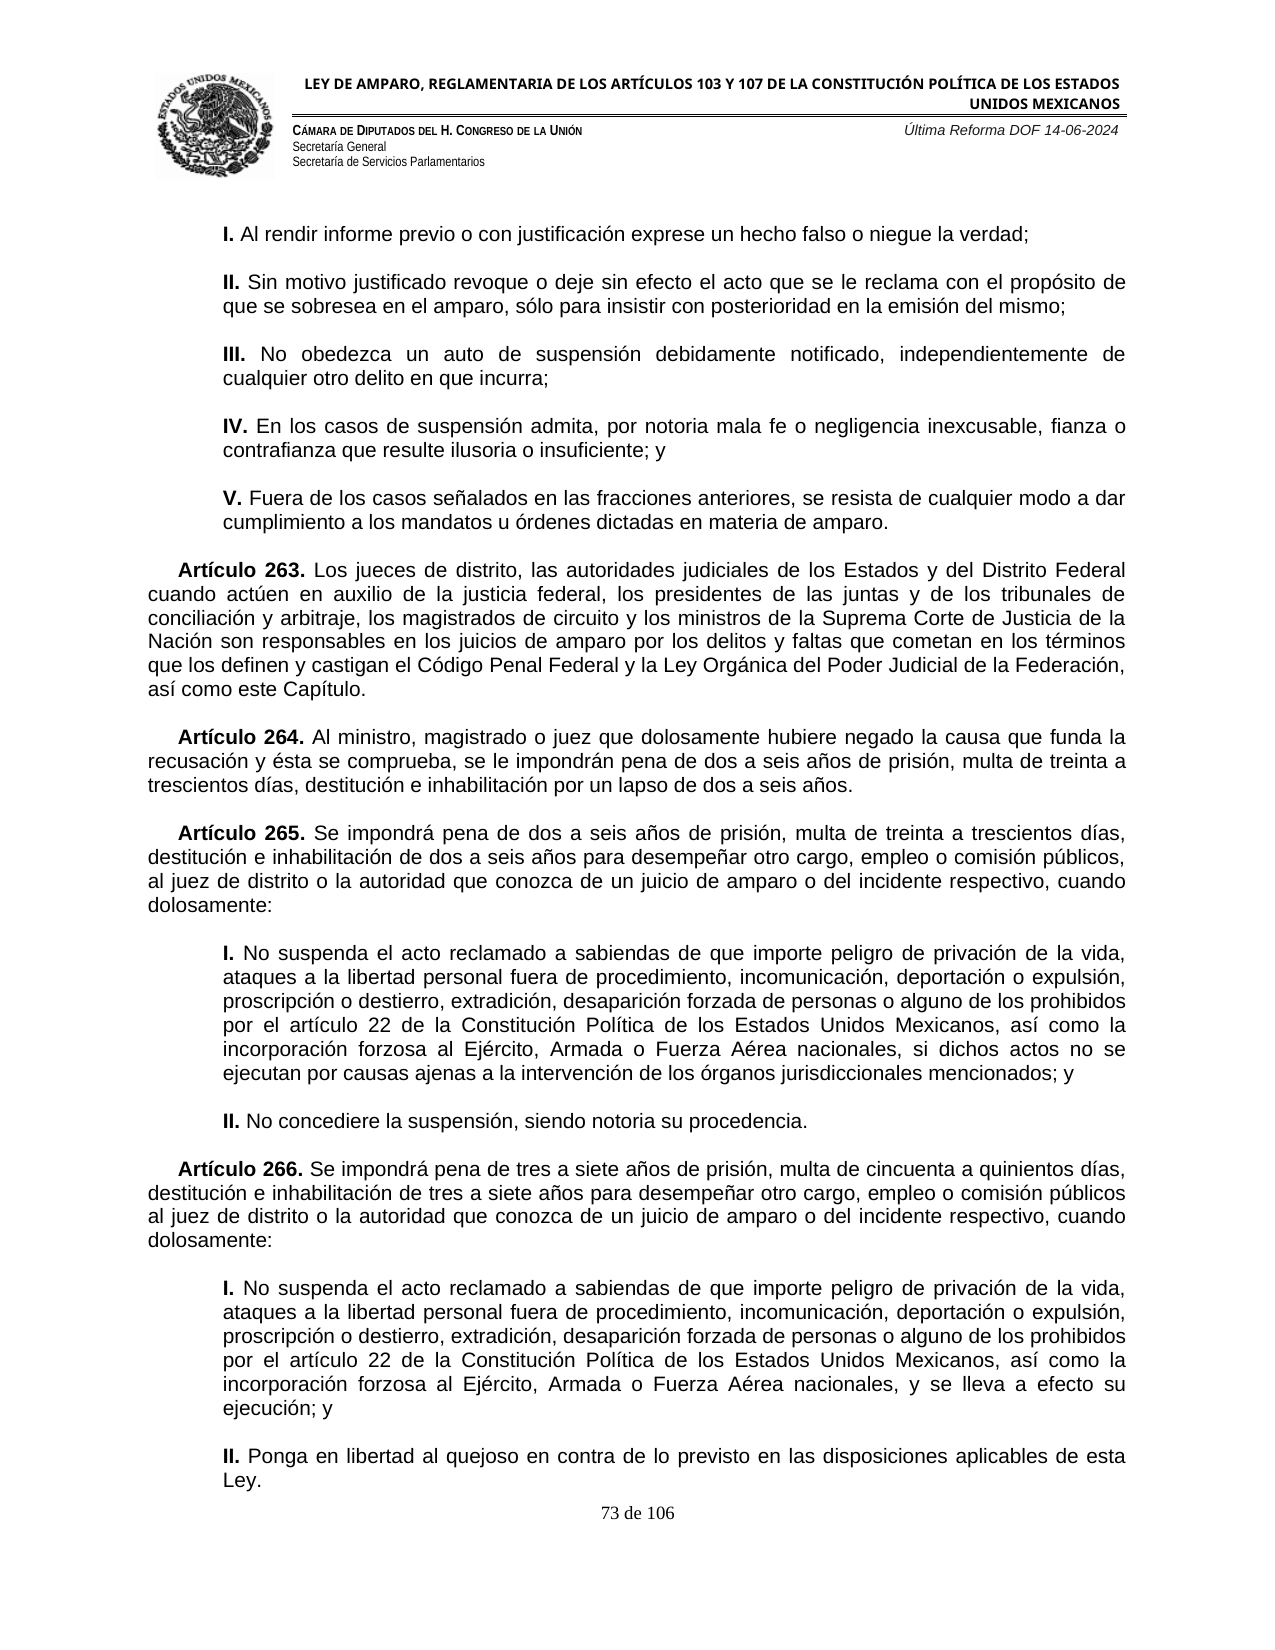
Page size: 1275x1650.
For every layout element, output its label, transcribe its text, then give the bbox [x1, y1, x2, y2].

text V. Fuera de los casos señalados en las fracciones anteriores, se resista de cualquier modo a dar cumplimiento a los mandatos u órdenes dictadas en materia de amparo. [223, 486, 1127, 533]
text I. No suspenda el acto reclamado a sabiendas de que importe peligro de privación de la vida, ataques a la libertad personal fuera de procedimiento, incomunicación, deportación o expulsión, proscripción o destierro, extradición, desaparición forzada de personas o alguno de los prohibidos por el artículo 22 de la Constitución Política de los Estados Unidos Mexicanos, así como la incorporación forzosa al Ejército, Armada o Fuerza Aérea nacionales, si dichos actos no se ejecutan por causas ajenas a la intervención de los órganos jurisdiccionales mencionados; y [223, 941, 1127, 1084]
text I. No suspenda el acto reclamado a sabiendas de que importe peligro de privación de la vida, ataques a la libertad personal fuera de procedimiento, incomunicación, deportación o expulsión, proscripción o destierro, extradición, desaparición forzada de personas o alguno de los prohibidos por el artículo 22 de la Constitución Política de los Estados Unidos Mexicanos, así como la incorporación forzosa al Ejército, Armada o Fuerza Aérea nacionales, y se lleva a efecto su ejecución; y [223, 1276, 1127, 1420]
text Artículo 265. Se impondrá pena de dos a seis años de prisión, multa de treinta a trescientos días, destitución e inhabilitación de dos a seis años para desempeñar otro cargo, empleo o comisión públicos, al juez de distrito o la autoridad que conozca de un juicio de amparo o del incidente respectivo, cuando dolosamente: [148, 821, 1127, 917]
text Artículo 263. Los jueces de distrito, las autoridades judiciales de los Estados y del Distrito Federal cuando actúen en auxilio de la justicia federal, los presidentes de las juntas y de los tribunales de conciliación y arbitraje, los magistrados de circuito y los ministros de la Suprema Corte de Justicia de la Nación son responsables en los juicios de amparo por los delitos y faltas que cometan en los términos que los definen y castigan el Código Penal Federal y la Ley Orgánica del Poder Judicial de la Federación, así como este Capítulo. [148, 557, 1127, 701]
text IV. En los casos de suspensión admita, por notoria mala fe o negligencia inexcusable, fianza o contrafianza que resulte ilusoria o insuficiente; y [223, 414, 1127, 462]
text II. Sin motivo justificado revoque o deje sin efecto el acto que se le reclama con el propósito de que se sobresea en el amparo, sólo para insistir con posterioridad en la emisión del mismo; [223, 270, 1127, 318]
text Artículo 264. Al ministro, magistrado o juez que dolosamente hubiere negado la causa que funda la recusación y ésta se comprueba, se le impondrán pena de dos a seis años de prisión, multa de treinta a trescientos días, destitución e inhabilitación por un lapso de dos a seis años. [148, 725, 1127, 797]
text I. Al rendir informe previo o con justificación exprese un hecho falso o niegue la verdad; [223, 222, 1127, 246]
text II. Ponga en libertad al quejoso en contra de lo previsto en las disposiciones aplicables de esta Ley. [223, 1444, 1127, 1492]
text Artículo 266. Se impondrá pena de tres a siete años de prisión, multa de cincuenta a quinientos días, destitución e inhabilitación de tres a siete años para desempeñar otro cargo, empleo o comisión públicos al juez de distrito o la autoridad que conozca de un juicio de amparo o del incidente respectivo, cuando dolosamente: [148, 1156, 1127, 1252]
text II. No concediere la suspensión, siendo notoria su procedencia. [223, 1108, 1127, 1132]
text III. No obedezca un auto de suspensión debidamente notificado, independientemente de cualquier otro delito en que incurra; [223, 342, 1127, 390]
